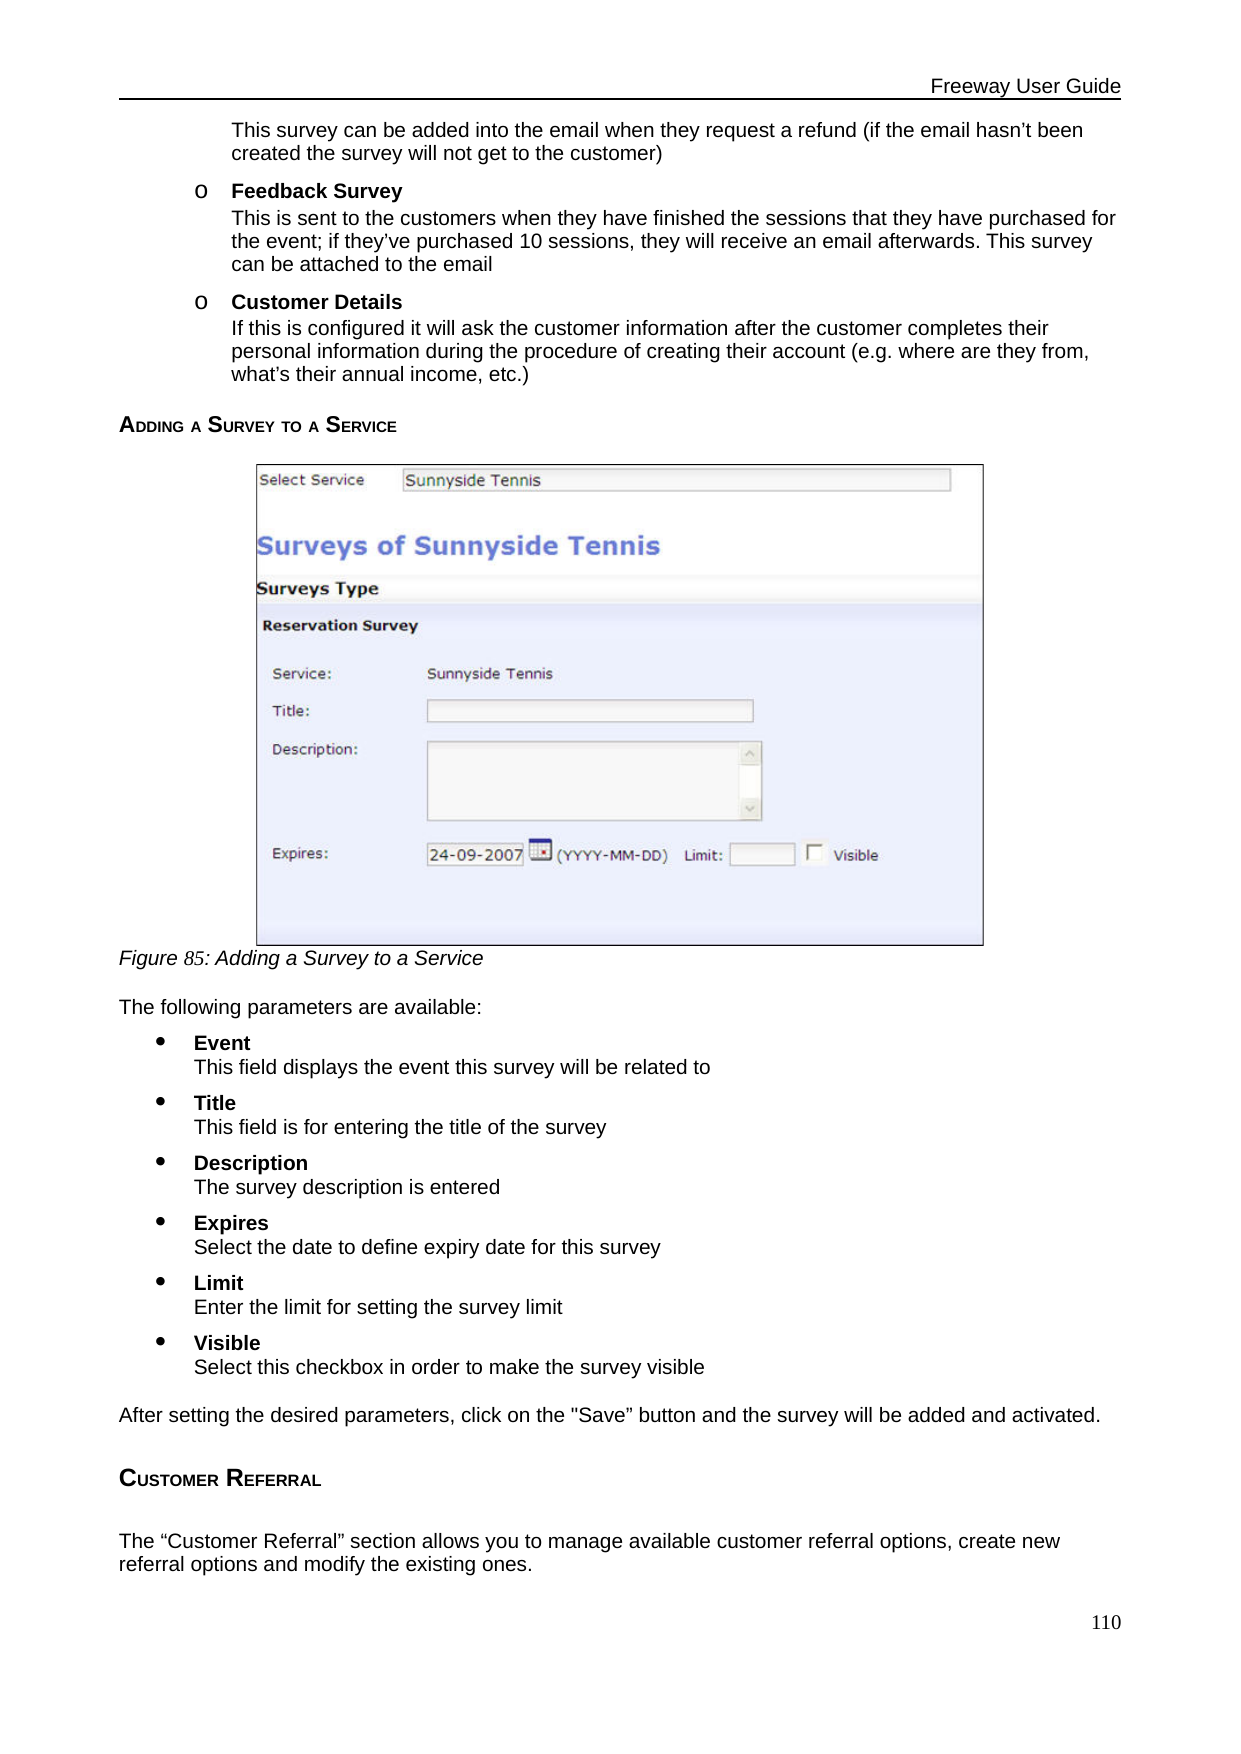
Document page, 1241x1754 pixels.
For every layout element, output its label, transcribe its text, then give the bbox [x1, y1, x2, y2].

list Description The survey description is entered [156, 1151, 1121, 1198]
list This survey can be added into the email when they request a refund (if the email hasn’t been created the survey will not get to the customer) [194, 119, 1121, 165]
list Customer Details If this is configured it will ask the customer information after the customer completes their personal information during the procedure of creating their account (e.g. where are they from, what’s their annual income, etc.) [194, 288, 1121, 386]
list Expires Select the date to define expiry date for this survey [156, 1211, 1121, 1258]
text Figure 85: Adding a Survey to a Service [119, 946, 1121, 970]
text The “Customer Referral” section allows you to manage available customer referral options, create new referral options and modify the existing ones. [119, 1530, 1121, 1576]
list Event This field displays the event this survey will be related to [156, 1031, 1121, 1078]
subtitle Adding a Survey to a Service [119, 411, 1121, 437]
text After setting the desired parameters, click on the "Save” button and the survey will be added and activated. [119, 1403, 1121, 1427]
list Visible Select this checkbox in order to make the survey visible [156, 1331, 1121, 1378]
list Title This field is for entering the title of the survey [156, 1091, 1121, 1138]
list Feedback Survey This is sent to the customers when they have finished the sessions that they have purchased for the event; if they’ve purchased 10 sessions, they will receive an email afterwards. This survey can be attached to the email [194, 178, 1121, 276]
list Limit Enter the limit for setting the survey limit [156, 1271, 1121, 1318]
picture [256, 464, 984, 946]
text The following parameters are available: [119, 995, 1121, 1018]
subtitle Customer Referral [119, 1464, 1121, 1492]
